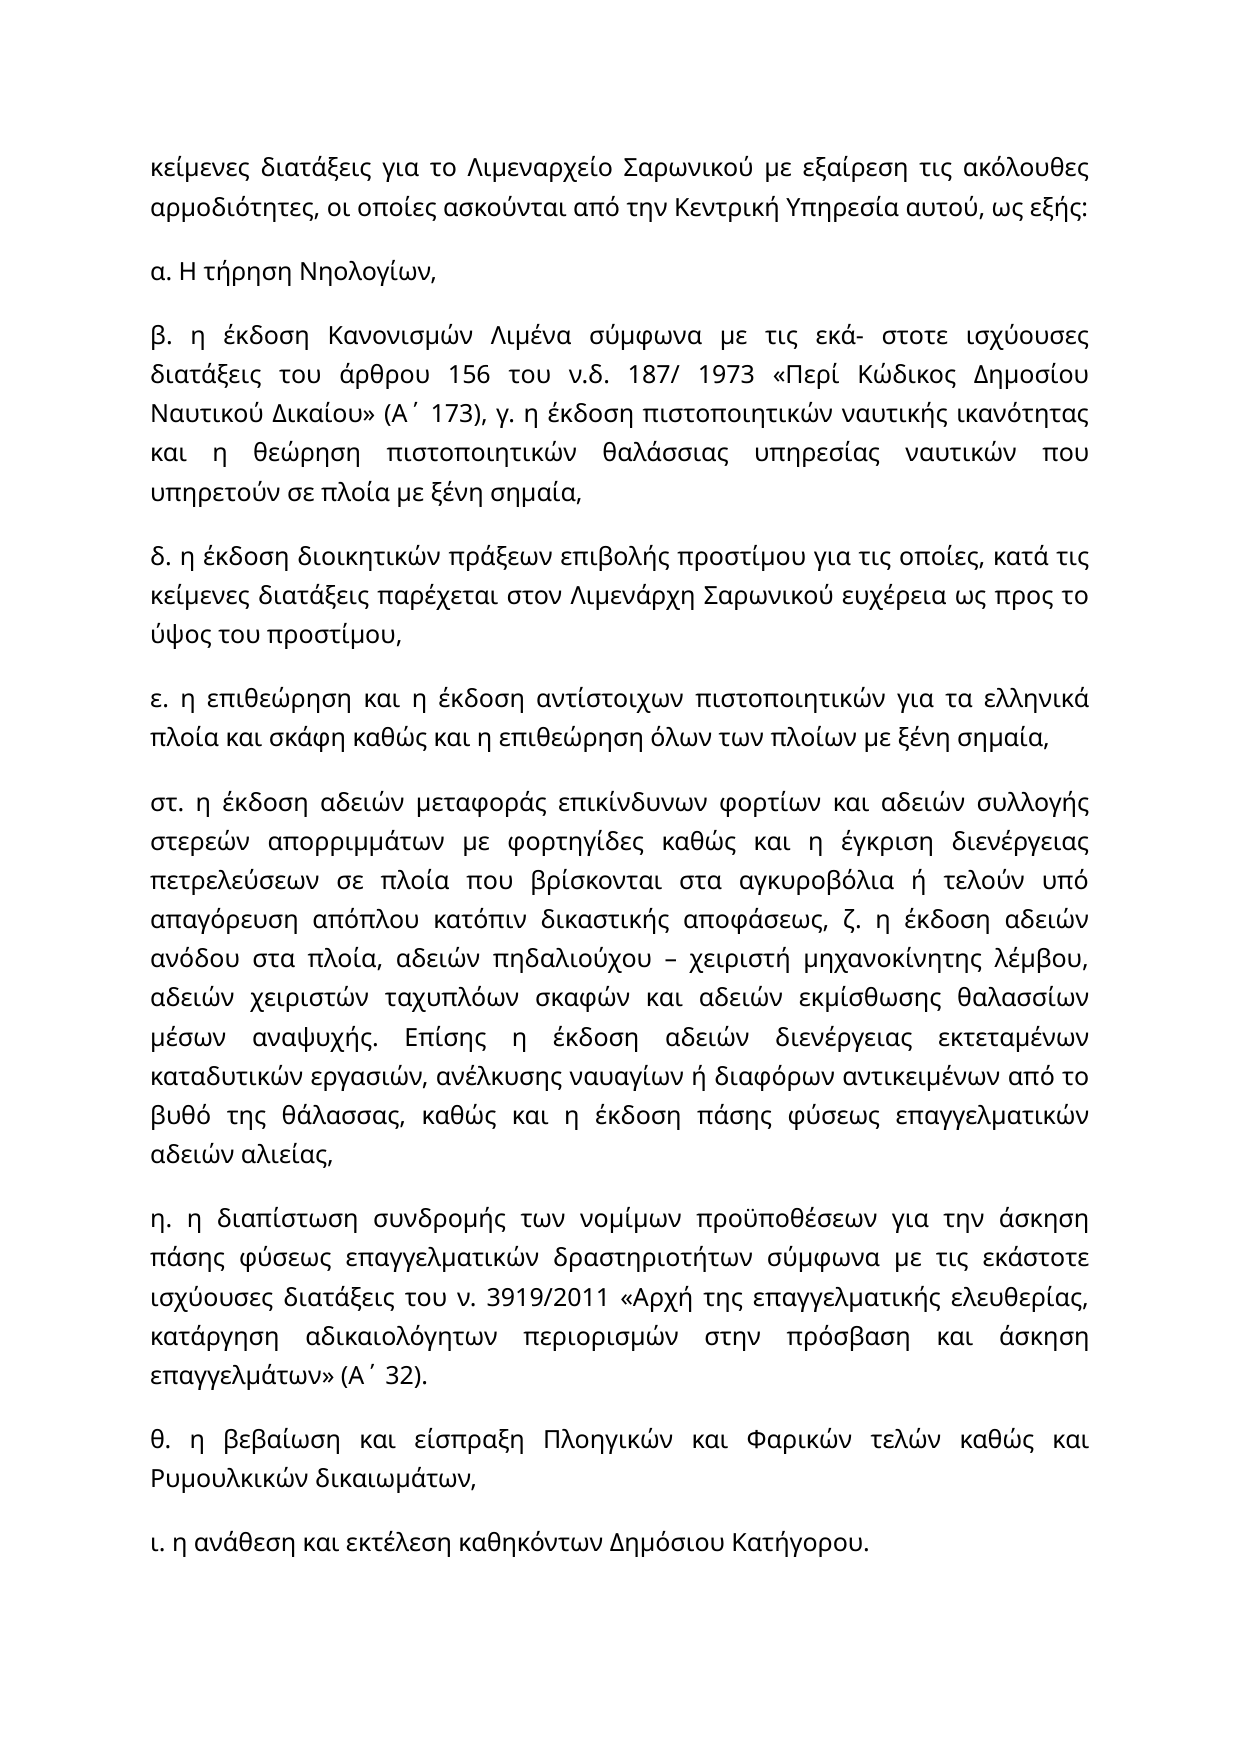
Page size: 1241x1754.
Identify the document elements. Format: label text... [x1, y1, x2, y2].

text η. η διαπίστωση συνδρομής των νομίμων προϋποθέσεων για την άσκηση πάσης φύσεως επαγγελματικών δραστηριοτήτων σύμφωνα με τις εκάστοτε ισχύουσες διατάξεις του ν. 3919/2011 «Αρχή της επαγγελματικής ελευθερίας, κατάργηση αδικαιολόγητων περιορισμών στην πρόσβαση και άσκηση επαγγελμάτων» (Α΄ 32). [150, 1201, 1090, 1392]
text κείμενες διατάξεις για το Λιμεναρχείο Σαρωνικού με εξαίρεση τις ακόλουθες αρμοδιότητες, οι οποίες ασκούνται από την Κεντρική Υπηρεσία αυτού, ως εξής: [150, 150, 1090, 223]
text α. Η τήρηση Νηολογίων, [150, 253, 1090, 287]
text ε. η επιθεώρηση και η έκδοση αντίστοιχων πιστοποιητικών για τα ελληνικά πλοία και σκάφη καθώς και η επιθεώρηση όλων των πλοίων με ξένη σημαία, [150, 681, 1090, 754]
text θ. η βεβαίωση και είσπραξη Πλοηγικών και Φαρικών τελών καθώς και Ρυμουλκικών δικαιωμάτων, [150, 1422, 1090, 1495]
text δ. η έκδοση διοικητικών πράξεων επιβολής προστίμου για τις οποίες, κατά τις κείμενες διατάξεις παρέχεται στον Λιμενάρχη Σαρωνικού ευχέρεια ως προς το ύψος του προστίμου, [150, 538, 1090, 651]
text στ. η έκδοση αδειών μεταφοράς επικίνδυνων φορτίων και αδειών συλλογής στερεών απορριμμάτων με φορτηγίδες καθώς και η έγκριση διενέργειας πετρελεύσεων σε πλοία που βρίσκονται στα αγκυροβόλια ή τελούν υπό απαγόρευση απόπλου κατόπιν δικαστικής αποφάσεως, ζ. η έκδοση αδειών ανόδου στα πλοία, αδειών πηδαλιούχου – χειριστή μηχανοκίνητης λέμβου, αδειών χειριστών ταχυπλόων σκαφών και αδειών εκμίσθωσης θαλασσίων μέσων αναψυχής. Επίσης η έκδοση αδειών διενέργειας εκτεταμένων καταδυτικών εργασιών, ανέλκυσης ναυαγίων ή διαφόρων αντικειμένων από το βυθό της θάλασσας, καθώς και η έκδοση πάσης φύσεως επαγγελματικών αδειών αλιείας, [150, 784, 1090, 1171]
text β. η έκδοση Κανονισμών Λιμένα σύμφωνα με τις εκά- στοτε ισχύουσες διατάξεις του άρθρου 156 του ν.δ. 187/ 1973 «Περί Κώδικος Δημοσίου Ναυτικού Δικαίου» (Α΄ 173), γ. η έκδοση πιστοποιητικών ναυτικής ικανότητας και η θεώρηση πιστοποιητικών θαλάσσιας υπηρεσίας ναυτικών που υπηρετούν σε πλοία με ξένη σημαία, [150, 317, 1090, 508]
text ι. η ανάθεση και εκτέλεση καθηκόντων Δημόσιου Κατήγορου. [150, 1525, 1090, 1559]
